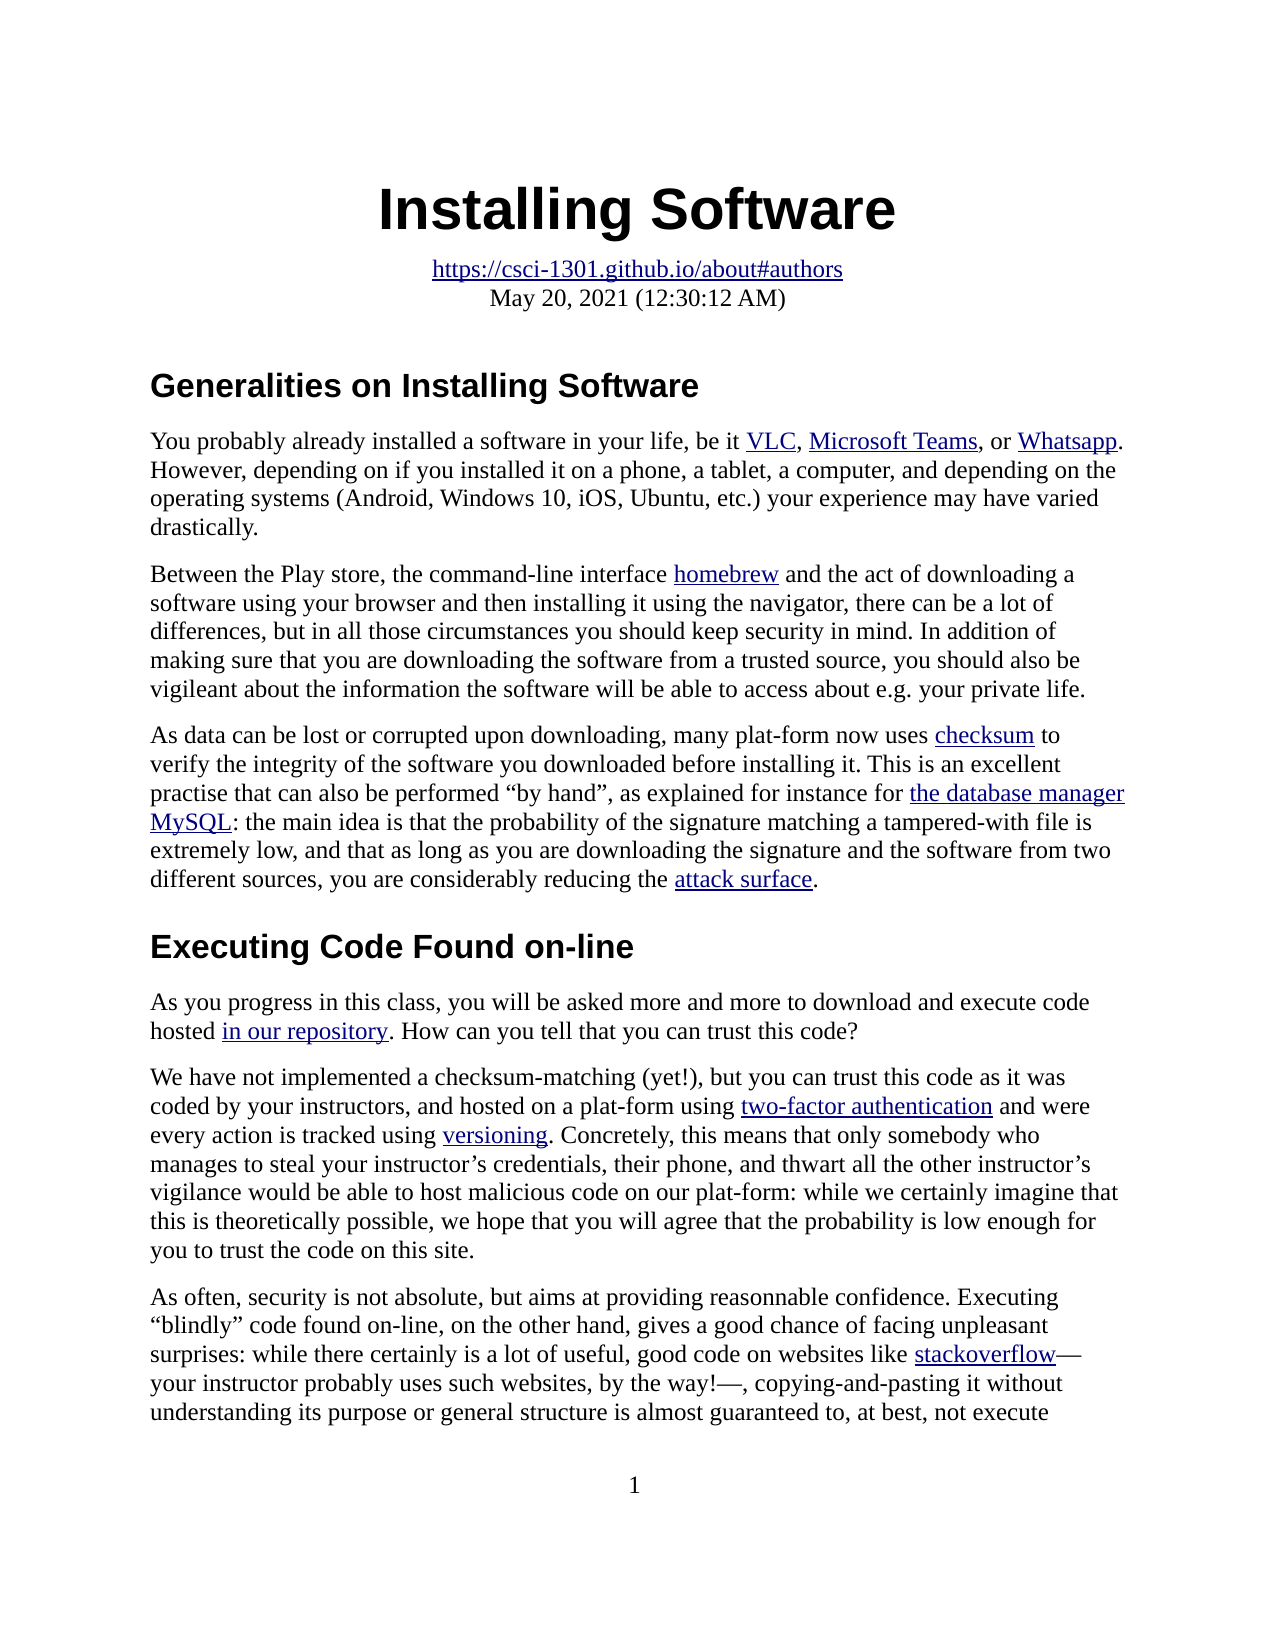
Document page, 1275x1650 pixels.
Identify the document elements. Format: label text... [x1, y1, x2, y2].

text As data can be lost or corrupted upon downloading, many plat-form now uses checksum to verify the integrity of the software you downloaded before installing it. This is an excellent practise that can also be performed “by hand”, as explained for instance for the database manager MySQL: the main idea is that the probability of the signature matching a tampered-with file is extremely low, and that as long as you are downloading the signature and the software from two different sources, you are considerably reducing the attack surface. [150, 721, 1125, 893]
text https://csci-1301.github.io/about#authors [150, 254, 1125, 283]
text Between the Play store, the command-line interface homebrew and the act of downloading a software using your browser and then installing it using the navigator, there can be a lot of differences, but in all those circumstances you should keep security in mind. In addition of making sure that you are downloading the software from a trusted source, you should also be vigileant about the information the software will be able to access about e.g. your private life. [150, 559, 1125, 703]
subtitle Executing Code Found on-line [150, 927, 1125, 966]
text We have not implemented a checksum-matching (yet!), but you can trust this code as it was coded by your instructors, and hosted on a plat-form using two-factor authentication and were every action is tracked using versioning. Concretely, this means that only somebody who manages to steal your instructor’s credentials, their phone, and thwart all the other instructor’s vigilance would be able to host malicious code on our plat-form: while we certainly imagine that this is theoretically possible, we hope that you will agree that the probability is low enough for you to trust the code on this site. [150, 1062, 1125, 1264]
subtitle Generalities on Installing Software [150, 366, 1125, 404]
text May 20, 2021 (12:30:12 AM) [150, 283, 1125, 312]
text As you progress in this class, you will be asked more and more to download and execute code hosted in our repository. How can you tell that you can trust this code? [150, 987, 1125, 1044]
text You probably already installed a software in your life, be it VLC, Microsoft Teams, or Whatsapp. However, depending on if you installed it on a phone, a tablet, a computer, and depending on the operating systems (Android, Windows 10, iOS, Ubuntu, etc.) your experience may have varied drastically. [150, 426, 1125, 541]
text As often, security is not absolute, but aims at providing reasonnable confidence. Executing “blindly” code found on-line, on the other hand, gives a good chance of facing unpleasant surprises: while there certainly is a lot of useful, good code on websites like stackoverflow—your instructor probably uses such websites, by the way!—, copying-and-pasting it without understanding its purpose or general structure is almost guaranteed to, at best, not execute [150, 1282, 1125, 1425]
title Installing Software [150, 175, 1125, 242]
